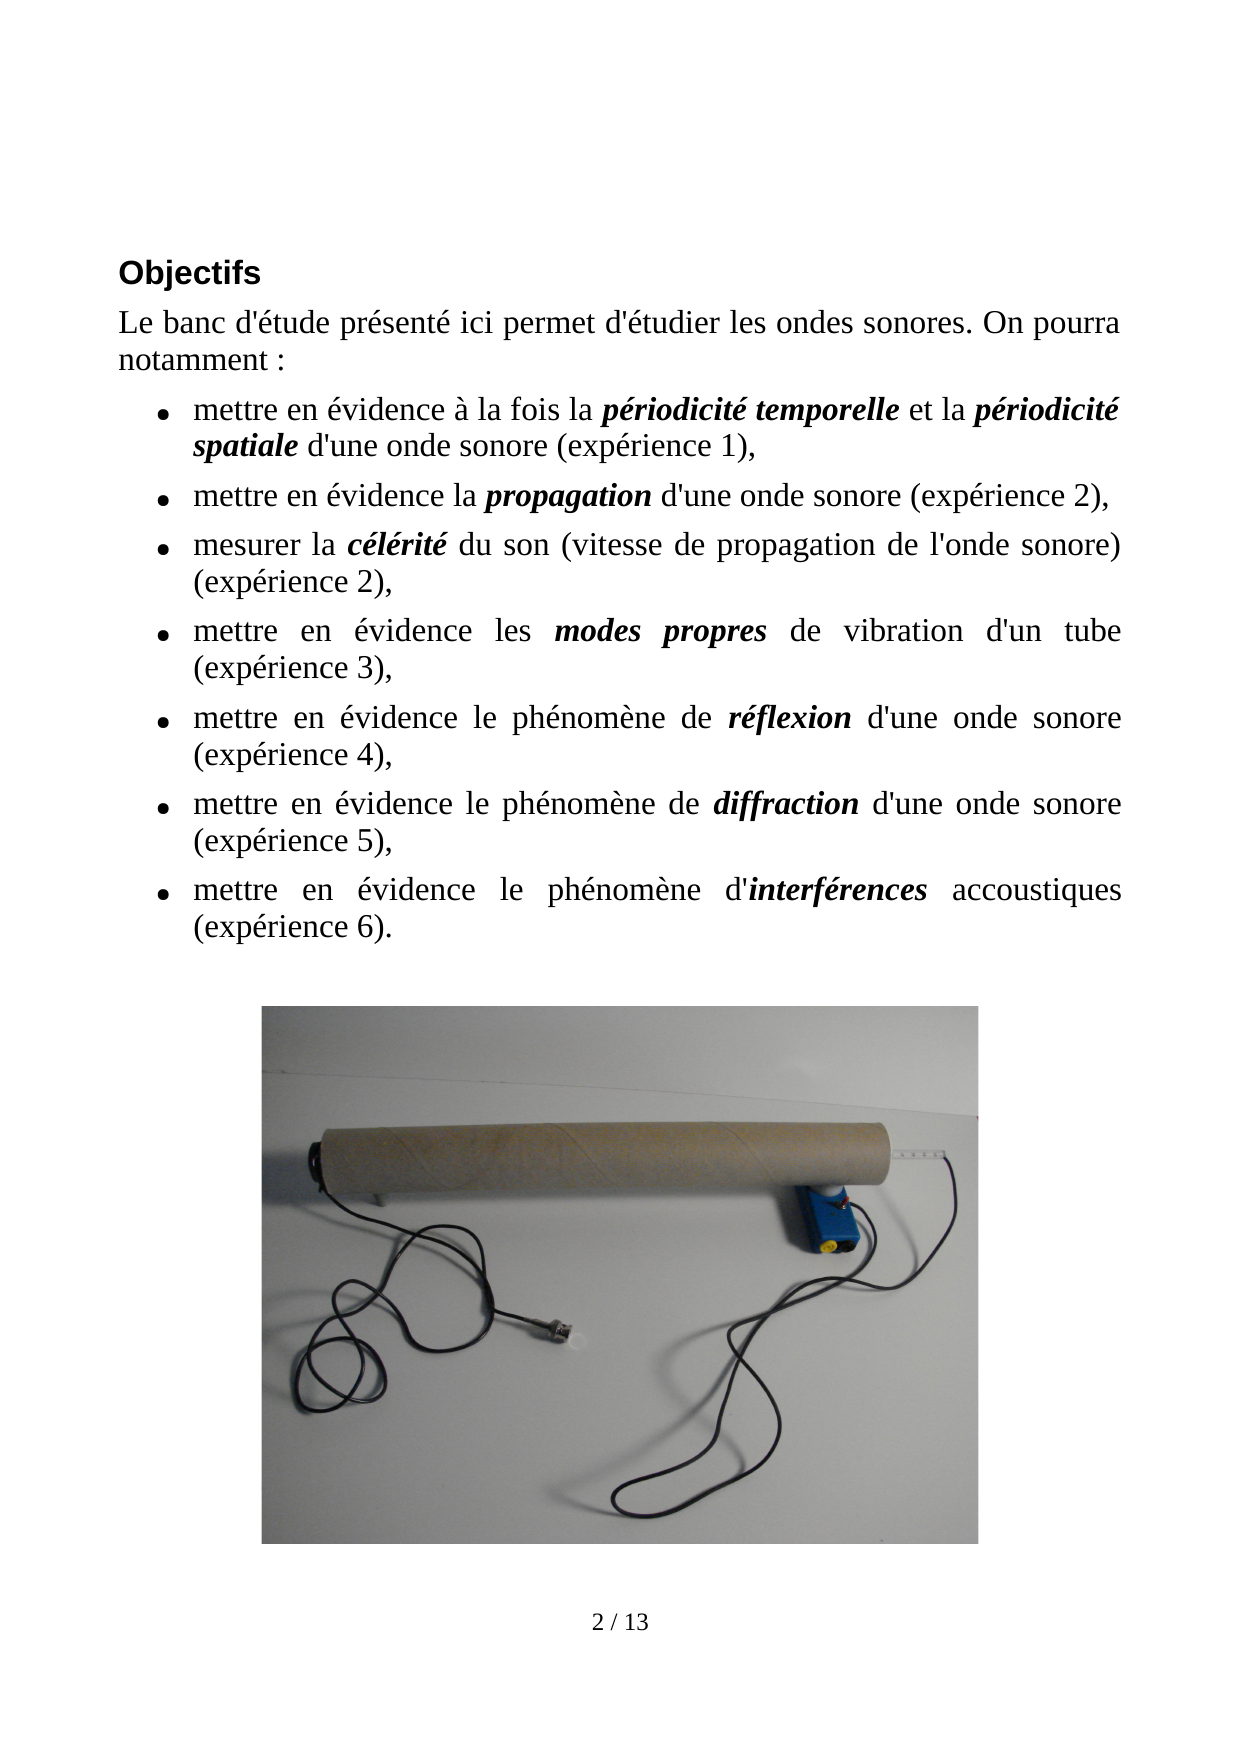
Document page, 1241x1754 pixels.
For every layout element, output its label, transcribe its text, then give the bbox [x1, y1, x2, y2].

picture [261, 1006, 979, 1544]
list mettre en évidence à la fois la périodicité temporelle et la périodicité spatiale d'une onde sonore (expérience 1), [156, 390, 1122, 464]
list mettre en évidence les modes propres de vibration d'un tube (expérience 3), [156, 612, 1122, 686]
list mettre en évidence la propagation d'une onde sonore (expérience 2), [156, 476, 1122, 513]
list mettre en évidence le phénomène d'interférences accoustiques (expérience 6). [156, 871, 1122, 944]
list mettre en évidence le phénomène de réflexion d'une onde sonore (expérience 4), [156, 698, 1122, 772]
list mesurer la célérité du son (vitesse de propagation de l'onde sonore) (expérience 2), [156, 526, 1122, 599]
list mettre en évidence le phénomène de diffraction d'une onde sonore (expérience 5), [156, 784, 1122, 858]
subtitle Objectifs [118, 254, 1122, 291]
text Le banc d'étude présenté ici permet d'étudier les ondes sonores. On pourra notamment : [118, 304, 1122, 378]
